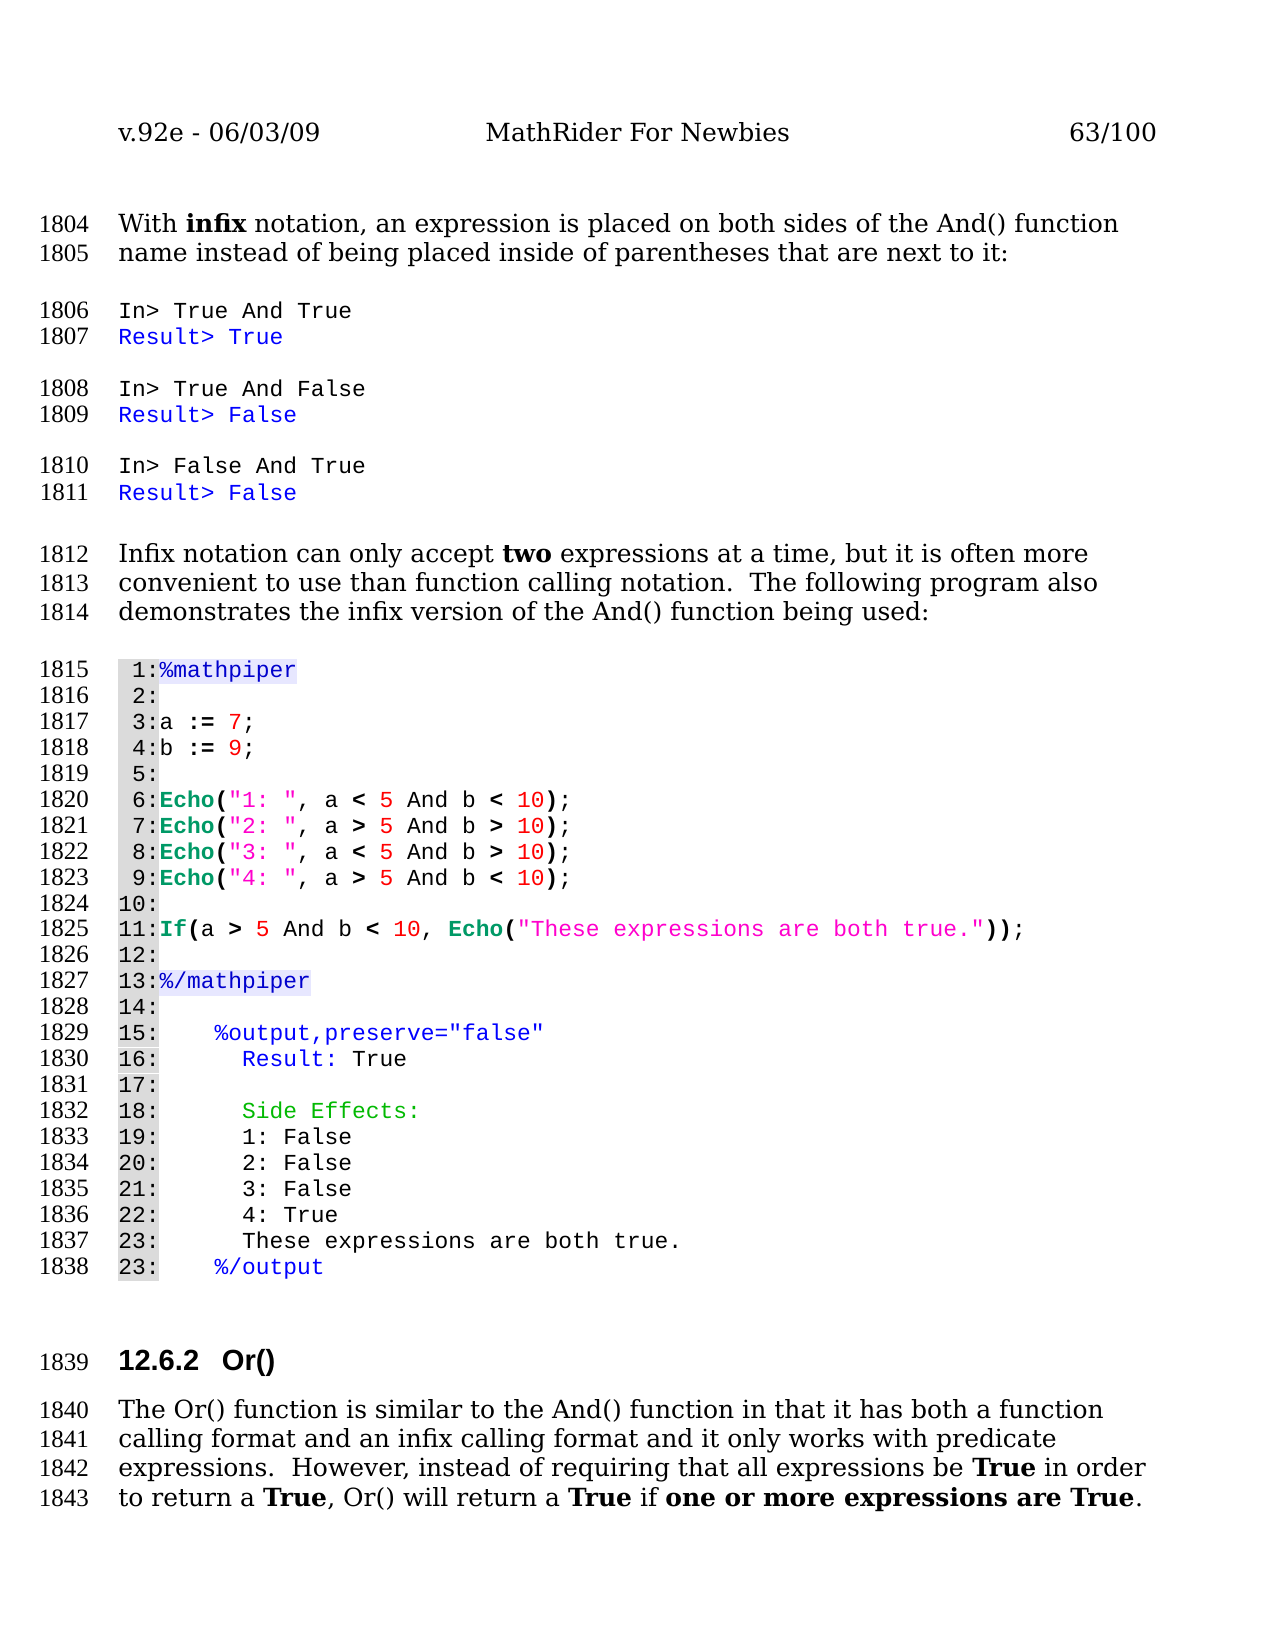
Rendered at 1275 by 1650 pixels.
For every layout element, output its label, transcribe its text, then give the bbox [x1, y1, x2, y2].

text 14: [118, 996, 1157, 1022]
subtitle Or() [118, 1343, 1157, 1377]
text In> False And True [118, 455, 1157, 481]
text 12: [118, 944, 1157, 970]
text Infix notation can only accept two expressions at a time, but it is often more convenient to use than function calling notation. The following program also demonstrates the infix version of the And() function being used: [118, 539, 1157, 626]
text 18: Side Effects: [118, 1099, 1157, 1125]
text 7:Echo("2: ", a > 5 And b > 10); [118, 814, 1157, 840]
text 16: Result: True [118, 1047, 1157, 1073]
text With infix notation, an expression is placed on both sides of the And() function name instead of being placed inside of parentheses that are next to it: [118, 209, 1157, 267]
text 9:Echo("4: ", a > 5 And b < 10); [118, 866, 1157, 892]
text Result> False [118, 481, 1157, 507]
text 19: 1: False [118, 1125, 1157, 1151]
text 2: [118, 684, 1157, 710]
text 8:Echo("3: ", a < 5 And b > 10); [118, 840, 1157, 866]
text 6:Echo("1: ", a < 5 And b < 10); [118, 788, 1157, 814]
text 22: 4: True [118, 1203, 1157, 1229]
text In> True And True [118, 299, 1157, 325]
text Result> False [118, 403, 1157, 429]
text 10: [118, 892, 1157, 918]
text 15: %output,preserve="false" [118, 1022, 1157, 1047]
text 4:b := 9; [118, 736, 1157, 762]
text The Or() function is similar to the And() function in that it has both a function calling format and an infix calling format and it only works with predicate expressions. However, instead of requiring that all expressions be True in order to return a True, Or() will return a True if one or more expressions are True. [118, 1395, 1157, 1512]
text 23: These expressions are both true. [118, 1229, 1157, 1255]
text 3:a := 7; [118, 710, 1157, 736]
text 23: %/output [118, 1255, 1157, 1281]
text 20: 2: False [118, 1151, 1157, 1177]
text 5: [118, 762, 1157, 788]
text In> True And False [118, 377, 1157, 403]
text Result> True [118, 325, 1157, 351]
text 11:If(a > 5 And b < 10, Echo("These expressions are both true.")); [118, 918, 1157, 944]
text 13:%/mathpiper [118, 970, 1157, 996]
text 1:%mathpiper [118, 658, 1157, 684]
text 17: [118, 1073, 1157, 1099]
text 21: 3: False [118, 1177, 1157, 1203]
